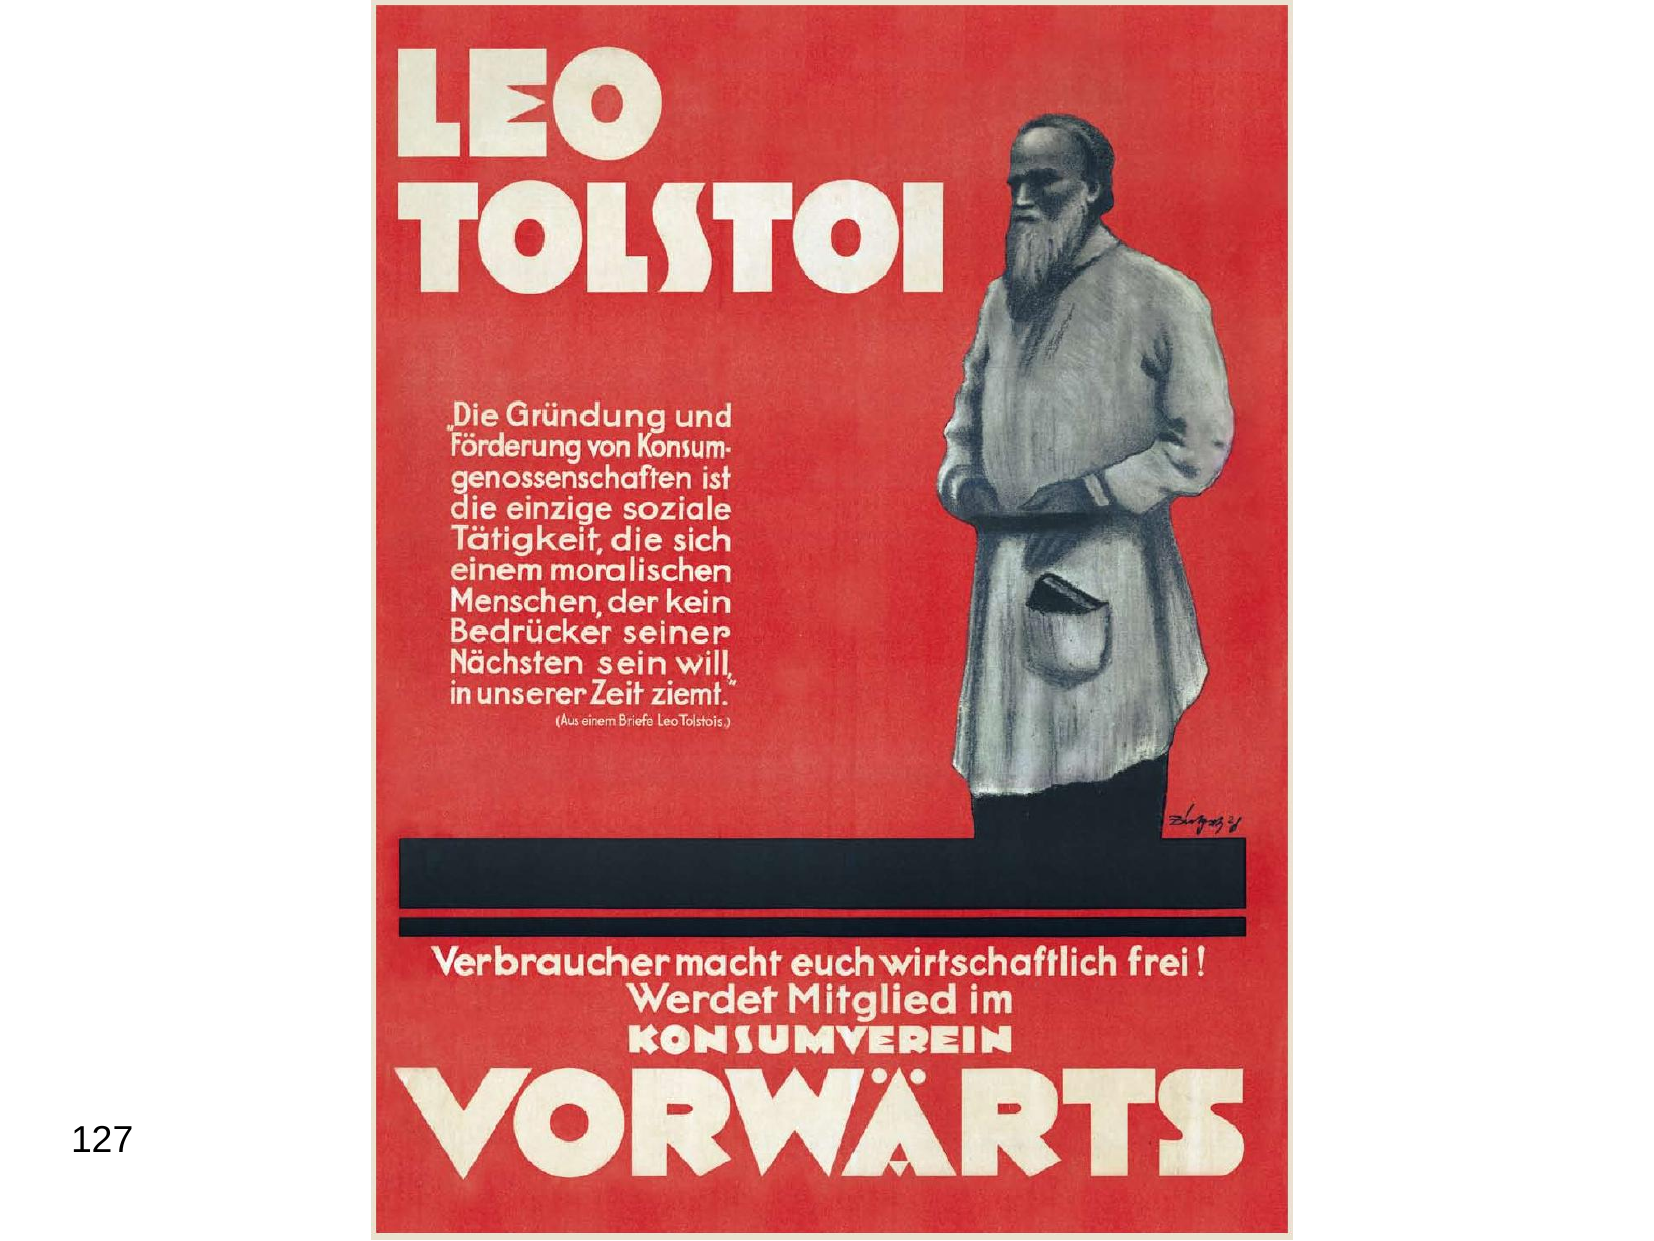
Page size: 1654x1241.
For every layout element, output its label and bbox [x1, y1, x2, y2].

picture [371, 0, 1293, 1240]
text_box [56, 1111, 274, 1182]
